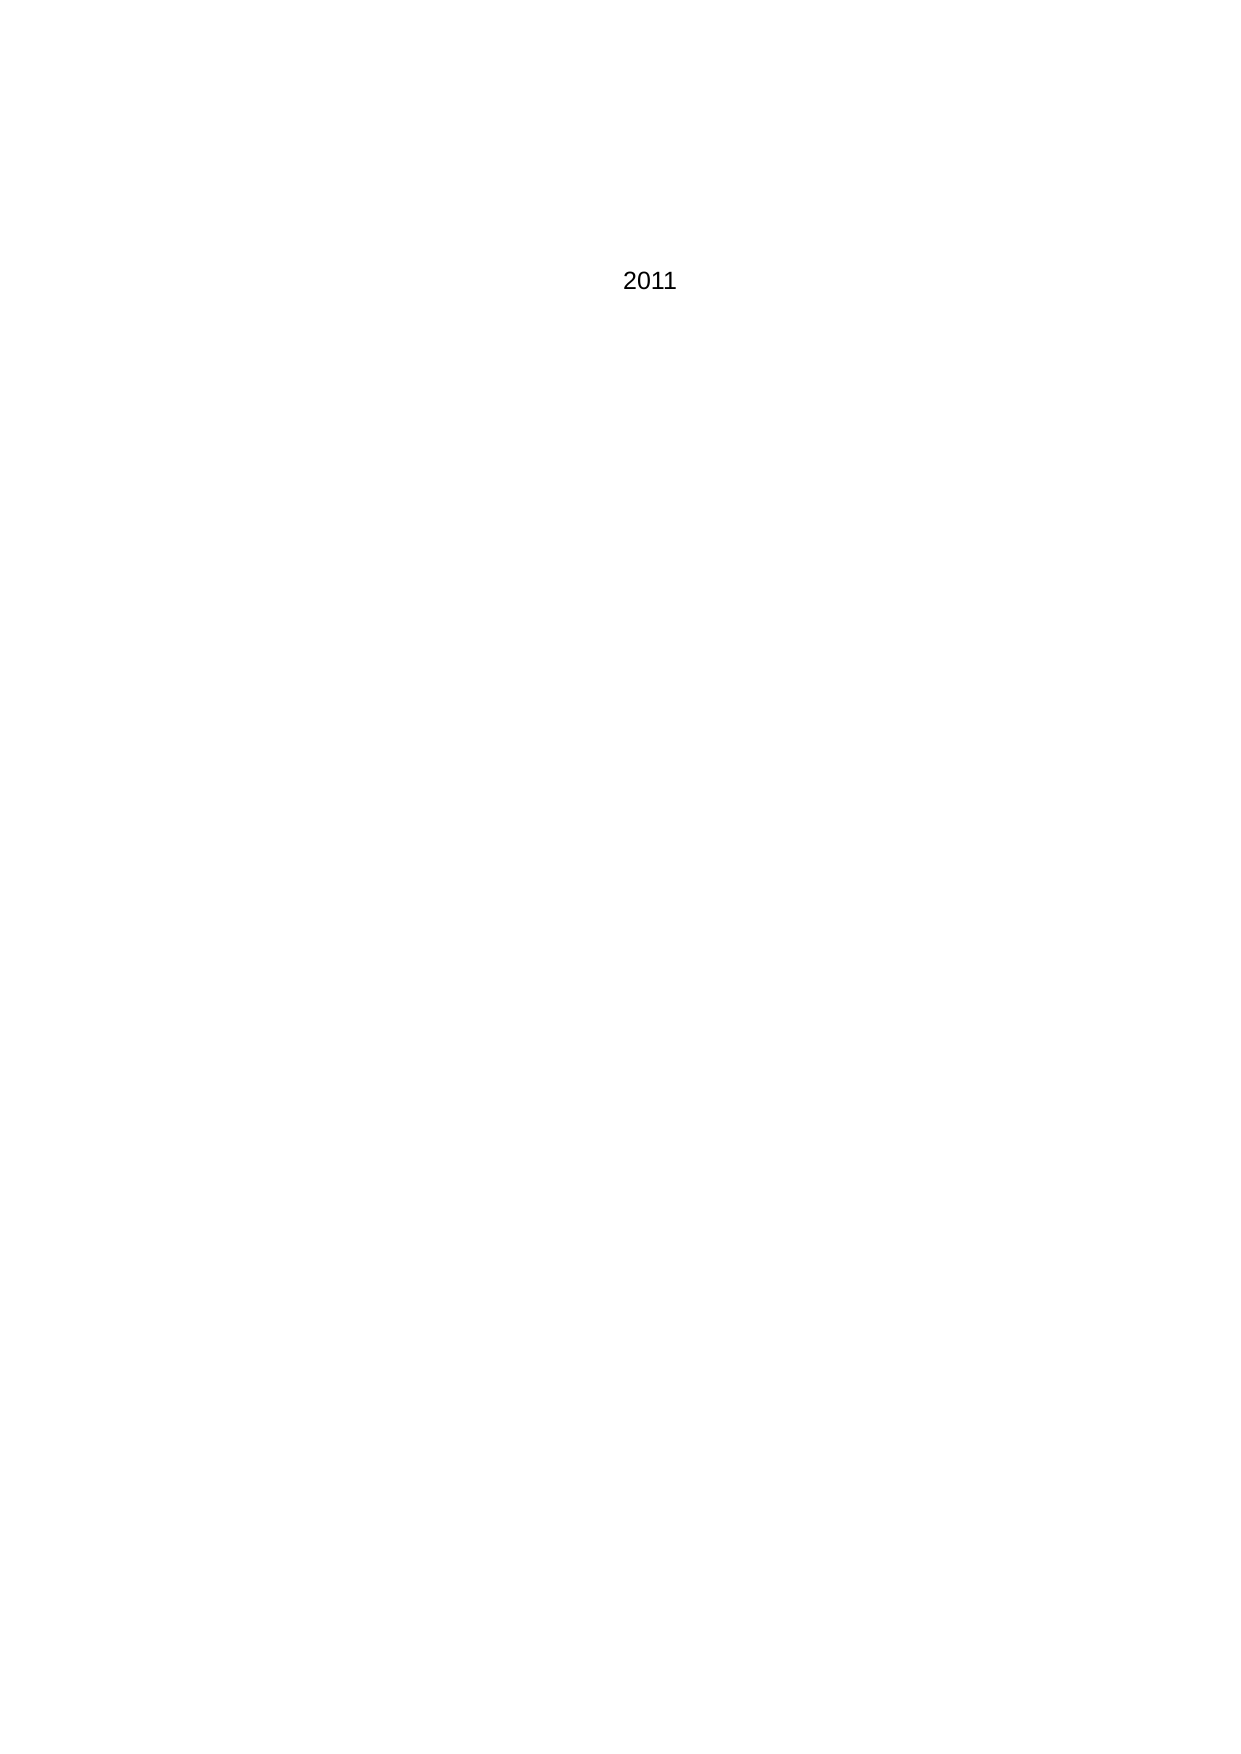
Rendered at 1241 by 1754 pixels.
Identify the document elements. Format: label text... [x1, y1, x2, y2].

text 2011 [177, 266, 1122, 294]
